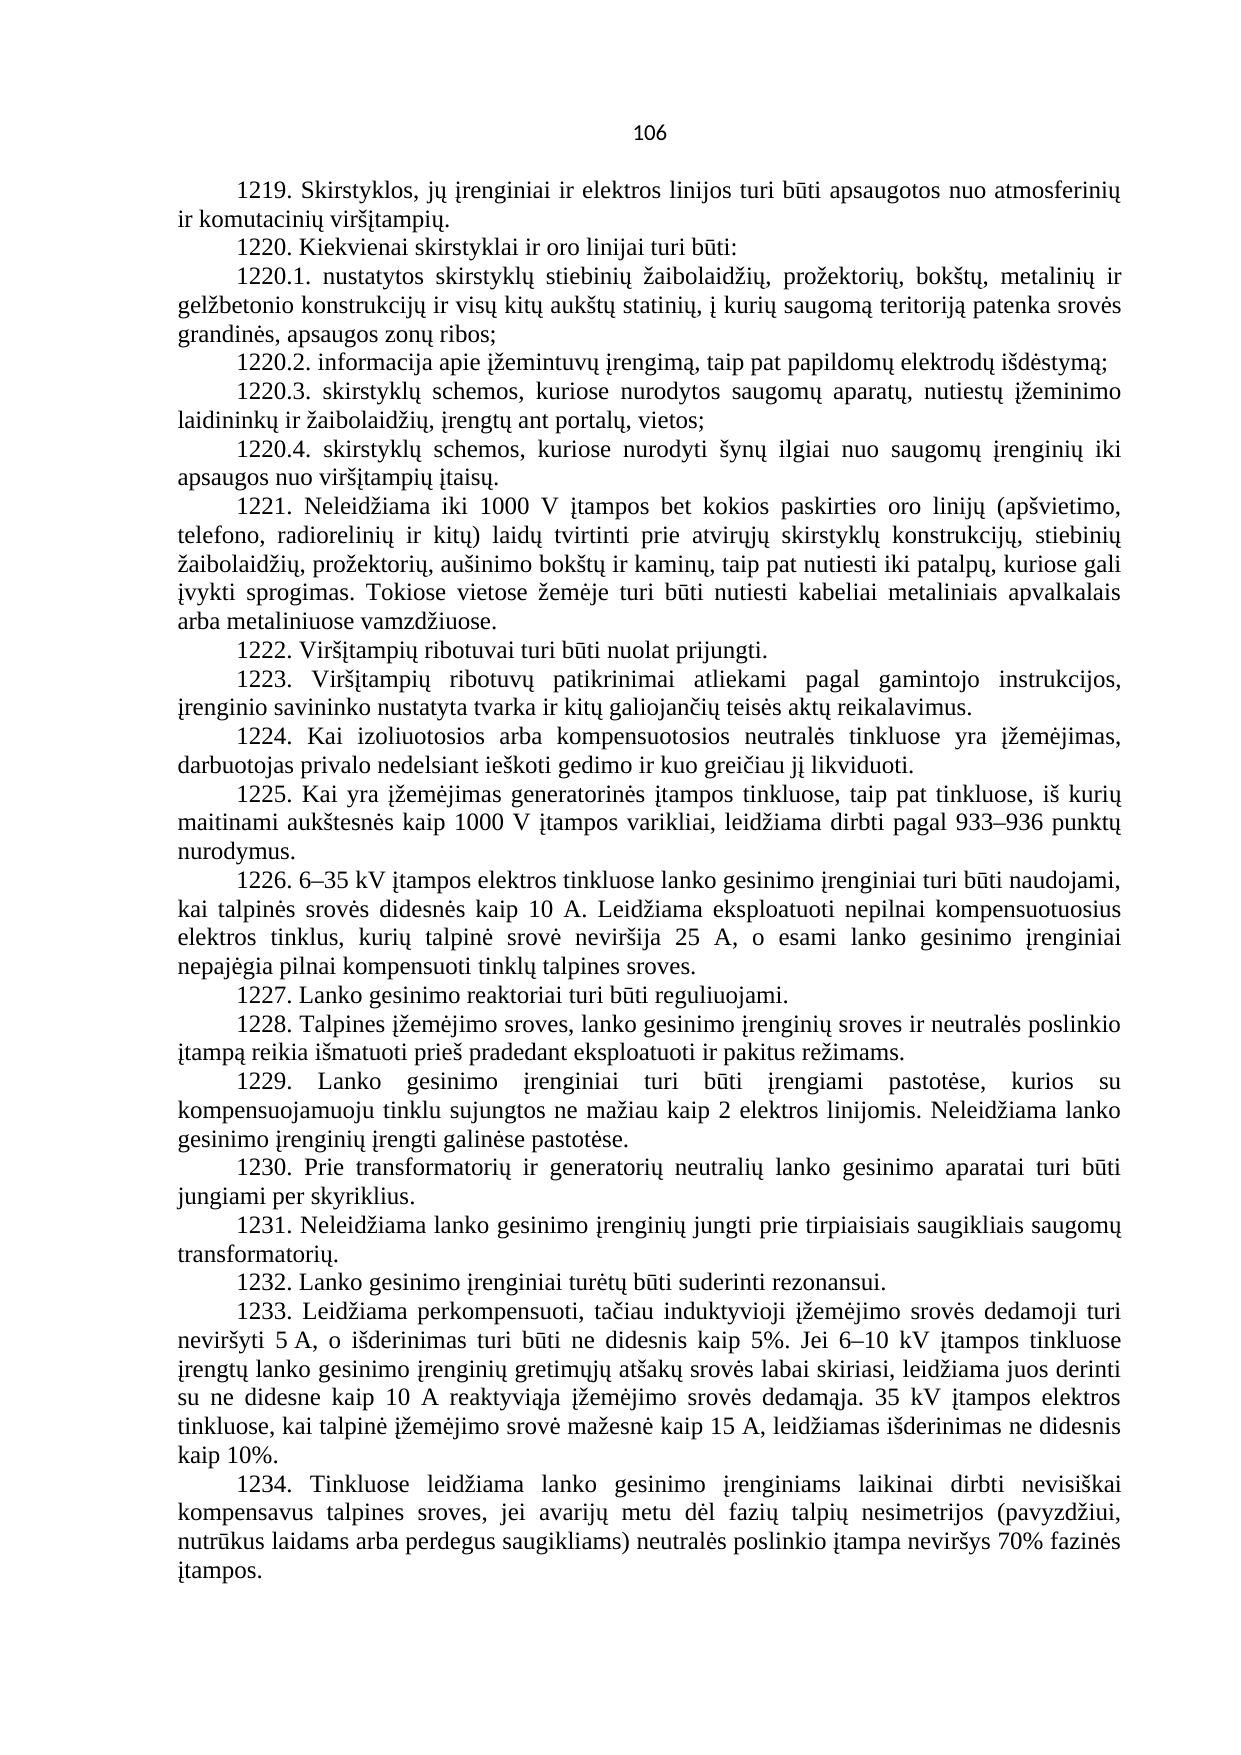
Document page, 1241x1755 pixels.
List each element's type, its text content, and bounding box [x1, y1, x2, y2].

text 1231. Neleidžiama lanko gesinimo įrenginių jungti prie tirpiaisiais saugikliais saugomų transformatorių. [177, 1210, 1122, 1267]
text 1233. Leidžiama perkompensuoti, tačiau induktyvioji įžemėjimo srovės dedamoji turi neviršyti 5 A, o išderinimas turi būti ne didesnis kaip 5%. Jei 6–10 kV įtampos tinkluose įrengtų lanko gesinimo įrenginių gretimųjų atšakų srovės labai skiriasi, leidžiama juos derinti su ne didesne kaip 10 A reaktyviąja įžemėjimo srovės dedamąja. 35 kV įtampos elektros tinkluose, kai talpinė įžemėjimo srovė mažesnė kaip 15 A, leidžiamas išderinimas ne didesnis kaip 10%. [177, 1296, 1122, 1469]
text 1226. 6–35 kV įtampos elektros tinkluose lanko gesinimo įrenginiai turi būti naudojami, kai talpinės srovės didesnės kaip 10 A. Leidžiama eksploatuoti nepilnai kompensuotuosius elektros tinklus, kurių talpinė srovė neviršija 25 A, o esami lanko gesinimo įrenginiai nepajėgia pilnai kompensuoti tinklų talpines sroves. [177, 865, 1122, 980]
text 1223. Viršįtampių ribotuvų patikrinimai atliekami pagal gamintojo instrukcijos, įrenginio savininko nustatyta tvarka ir kitų galiojančių teisės aktų reikalavimus. [177, 664, 1122, 721]
text 1219. Skirstyklos, jų įrenginiai ir elektros linijos turi būti apsaugotos nuo atmosferinių ir komutacinių viršįtampių. [177, 175, 1122, 232]
text 1224. Kai izoliuotosios arba kompensuotosios neutralės tinkluose yra įžemėjimas, darbuotojas privalo nedelsiant ieškoti gedimo ir kuo greičiau jį likviduoti. [177, 721, 1122, 779]
text 1232. Lanko gesinimo įrenginiai turėtų būti suderinti rezonansui. [177, 1267, 1122, 1296]
text 1230. Prie transformatorių ir generatorių neutralių lanko gesinimo aparatai turi būti jungiami per skyriklius. [177, 1152, 1122, 1210]
text 1220.3. skirstyklų schemos, kuriose nurodytos saugomų aparatų, nutiestų įžeminimo laidininkų ir žaibolaidžių, įrengtų ant portalų, vietos; [177, 376, 1122, 434]
text 1234. Tinkluose leidžiama lanko gesinimo įrenginiams laikinai dirbti nevisiškai kompensavus talpines sroves, jei avarijų metu dėl fazių talpių nesimetrijos (pavyzdžiui, nutrūkus laidams arba perdegus saugikliams) neutralės poslinkio įtampa neviršys 70% fazinės įtampos. [177, 1469, 1122, 1584]
text 1220.1. nustatytos skirstyklų stiebinių žaibolaidžių, prožektorių, bokštų, metalinių ir gelžbetonio konstrukcijų ir visų kitų aukštų statinių, į kurių saugomą teritoriją patenka srovės grandinės, apsaugos zonų ribos; [177, 261, 1122, 347]
text 1229. Lanko gesinimo įrenginiai turi būti įrengiami pastotėse, kurios su kompensuojamuoju tinklu sujungtos ne mažiau kaip 2 elektros linijomis. Neleidžiama lanko gesinimo įrenginių įrengti galinėse pastotėse. [177, 1066, 1122, 1152]
text 1227. Lanko gesinimo reaktoriai turi būti reguliuojami. [177, 980, 1122, 1009]
text 1220.2. informacija apie įžemintuvų įrengimą, taip pat papildomų elektrodų išdėstymą; [177, 347, 1122, 376]
text 1220.4. skirstyklų schemos, kuriose nurodyti šynų ilgiai nuo saugomų įrenginių iki apsaugos nuo viršįtampių įtaisų. [177, 434, 1122, 491]
text 1220. Kiekvienai skirstyklai ir oro linijai turi būti: [177, 232, 1122, 261]
text 1222. Viršįtampių ribotuvai turi būti nuolat prijungti. [177, 635, 1122, 664]
text 1225. Kai yra įžemėjimas generatorinės įtampos tinkluose, taip pat tinkluose, iš kurių maitinami aukštesnės kaip 1000 V įtampos varikliai, leidžiama dirbti pagal 933–936 punktų nurodymus. [177, 779, 1122, 865]
text 1228. Talpines įžemėjimo sroves, lanko gesinimo įrenginių sroves ir neutralės poslinkio įtampą reikia išmatuoti prieš pradedant eksploatuoti ir pakitus režimams. [177, 1009, 1122, 1066]
text 1221. Neleidžiama iki 1000 V įtampos bet kokios paskirties oro linijų (apšvietimo, telefono, radiorelinių ir kitų) laidų tvirtinti prie atvirųjų skirstyklų konstrukcijų, stiebinių žaibolaidžių, prožektorių, aušinimo bokštų ir kaminų, taip pat nutiesti iki patalpų, kuriose gali įvykti sprogimas. Tokiose vietose žemėje turi būti nutiesti kabeliai metaliniais apvalkalais arba metaliniuose vamzdžiuose. [177, 491, 1122, 635]
